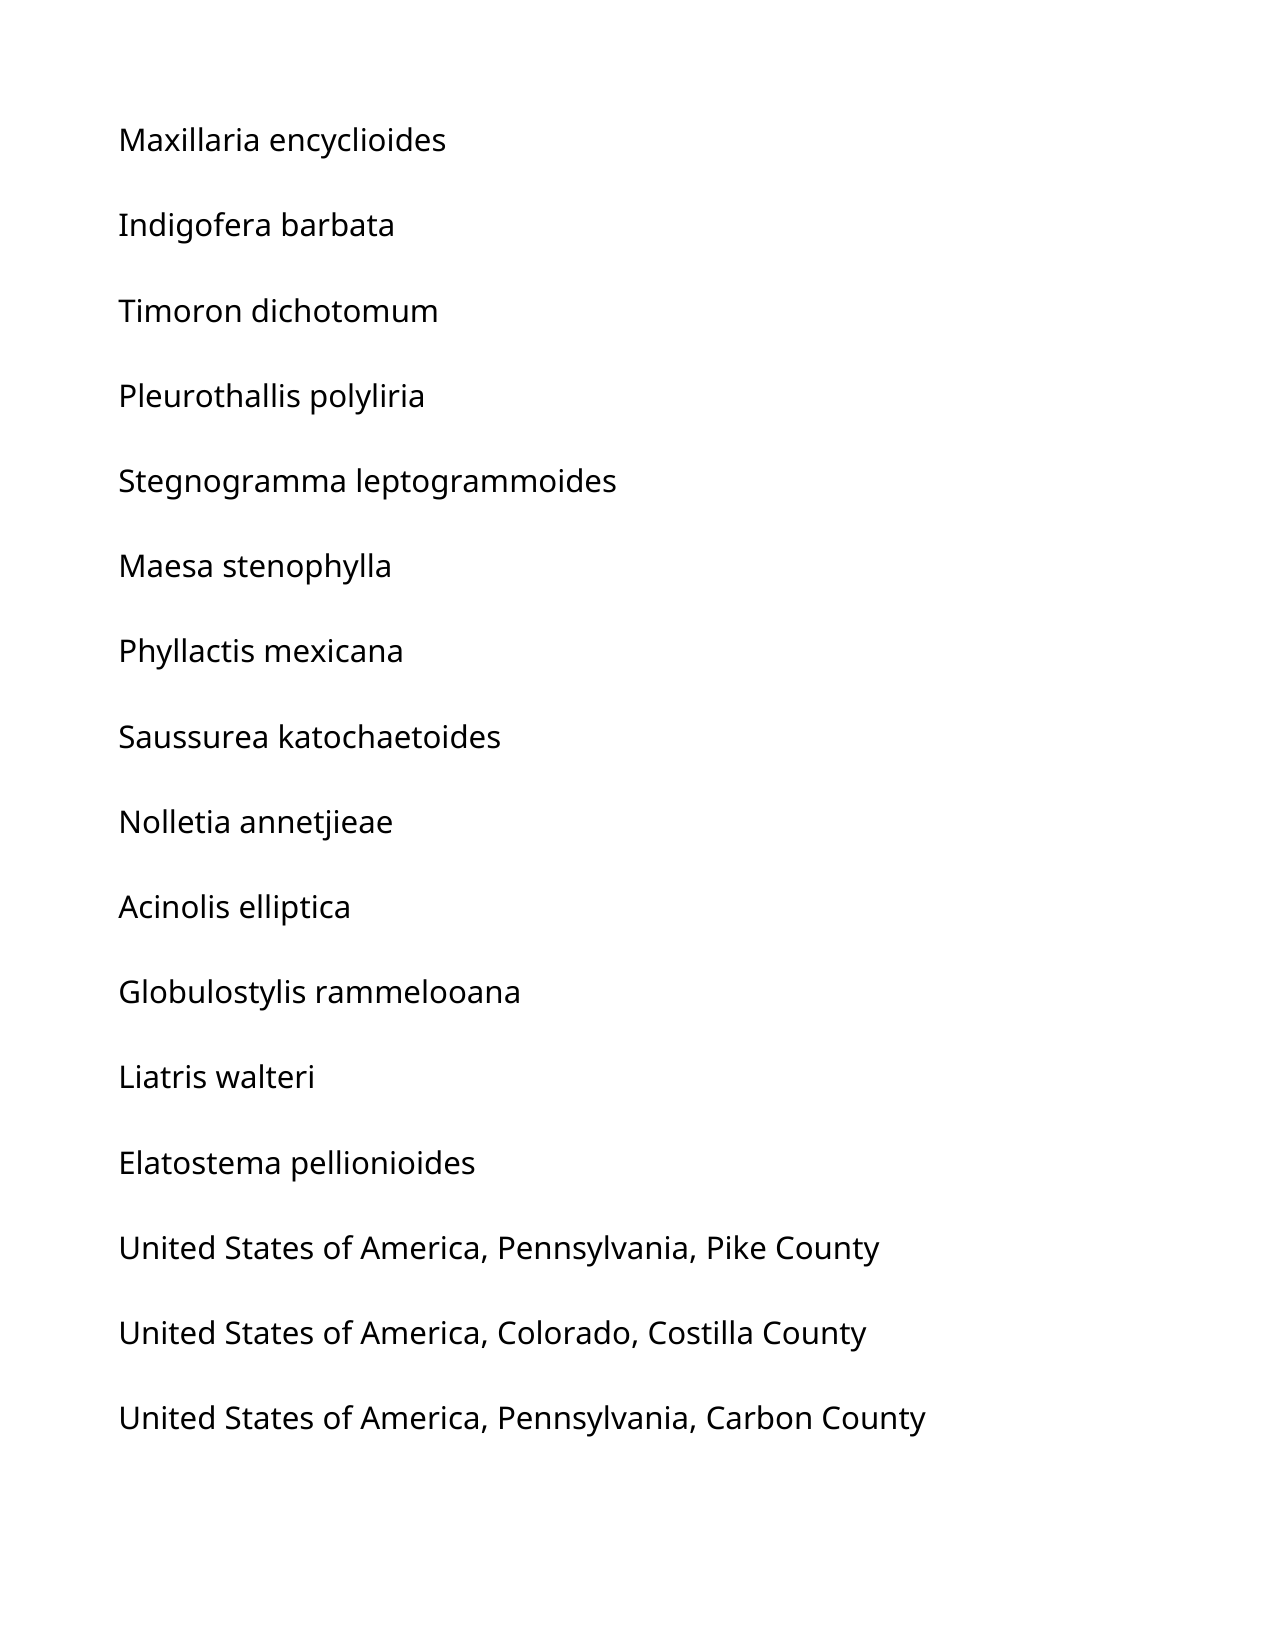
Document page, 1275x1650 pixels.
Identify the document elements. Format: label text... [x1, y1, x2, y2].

text United States of America, Pennsylvania, Pike County [118, 1226, 1157, 1311]
text Timoron dichotomum [118, 288, 1157, 374]
text Pleurothallis polyliria [118, 374, 1157, 459]
text Maesa stenophylla [118, 544, 1157, 629]
text Liatris walteri [118, 1055, 1157, 1141]
text Stegnogramma leptogrammoides [118, 459, 1157, 544]
text United States of America, Colorado, Costilla County [118, 1311, 1157, 1396]
text Nolletia annetjieae [118, 800, 1157, 885]
text Indigofera barbata [118, 203, 1157, 288]
text Phyllactis mexicana [118, 629, 1157, 714]
text Elatostema pellionioides [118, 1141, 1157, 1226]
text Saussurea katochaetoides [118, 714, 1157, 800]
text Globulostylis rammelooana [118, 970, 1157, 1055]
text United States of America, Pennsylvania, Carbon County [118, 1396, 1157, 1481]
text Acinolis elliptica [118, 885, 1157, 970]
text Maxillaria encyclioides [118, 118, 1157, 203]
